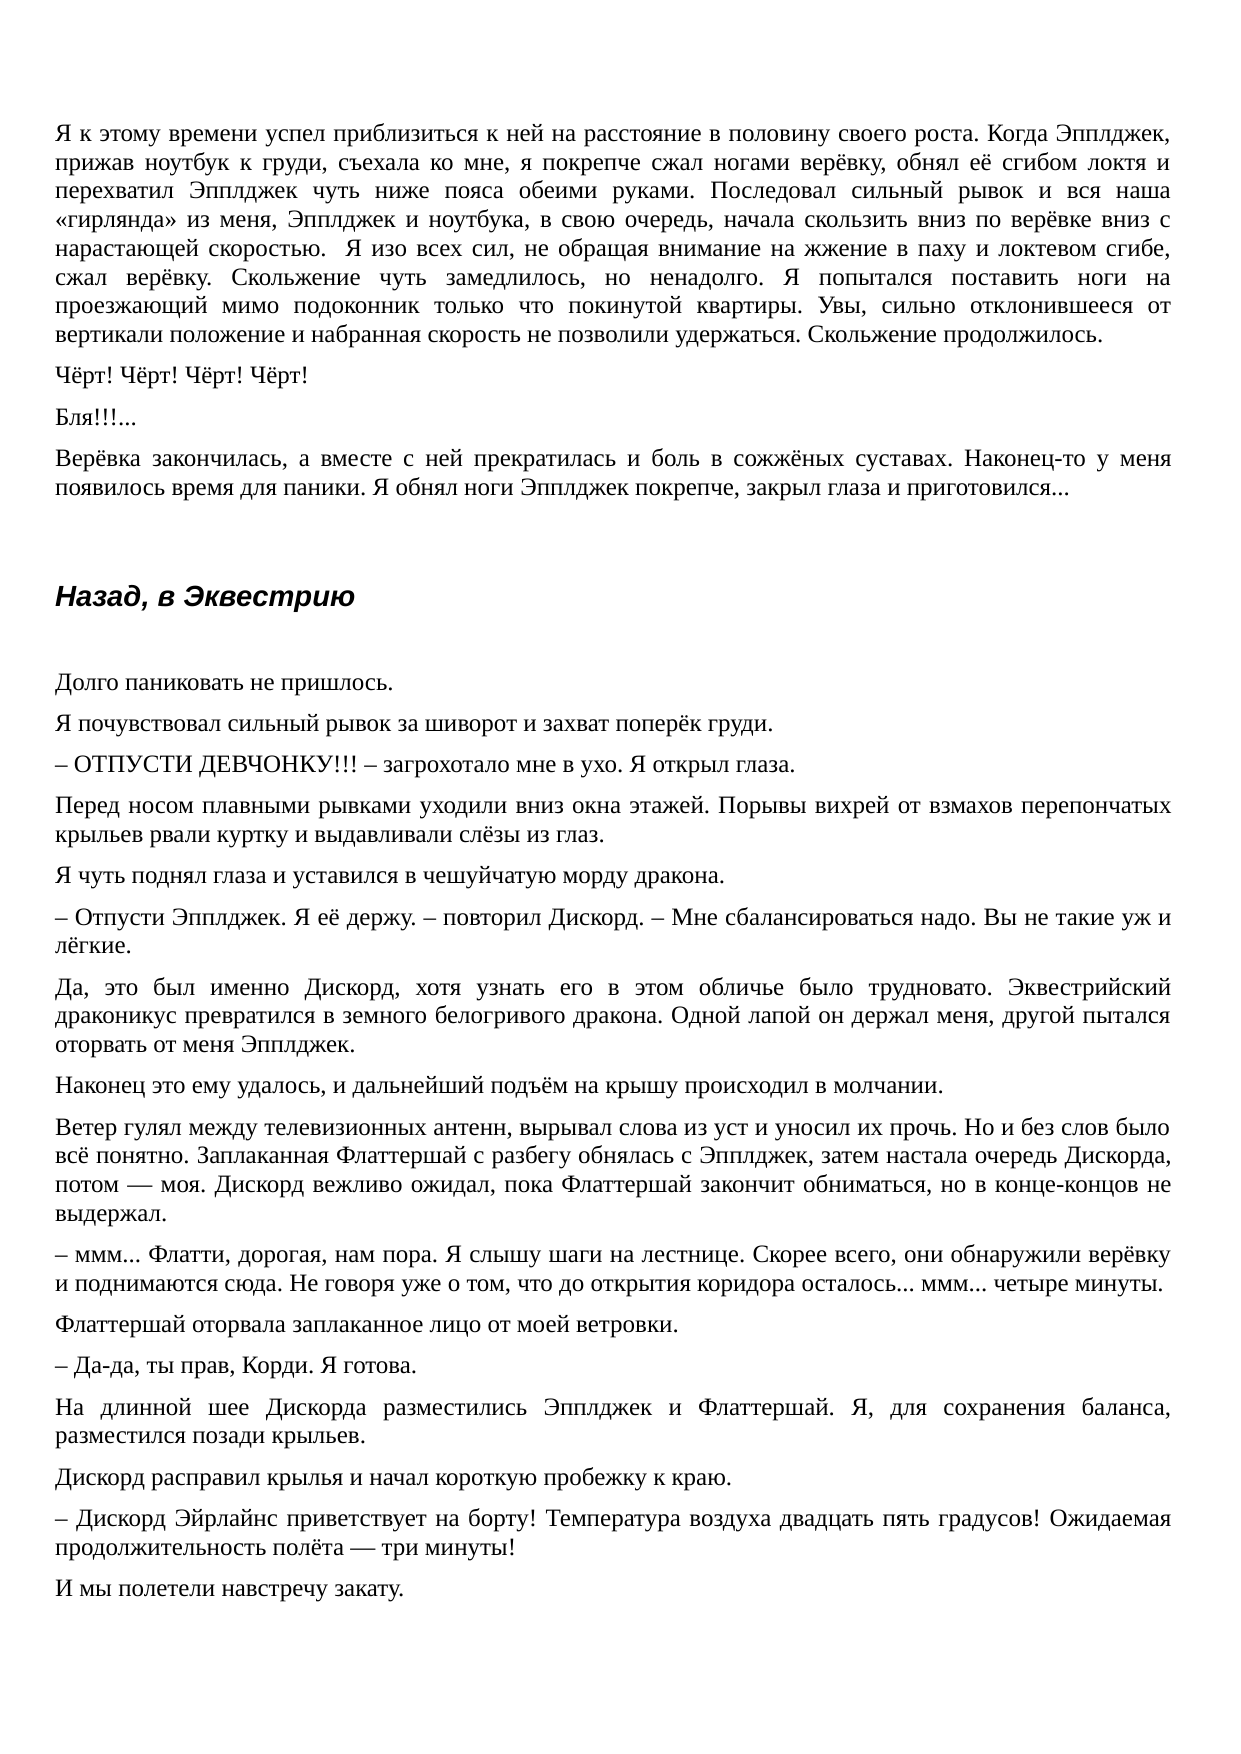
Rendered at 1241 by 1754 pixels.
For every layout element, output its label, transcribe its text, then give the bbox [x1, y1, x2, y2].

text Да, это был именно Дискорд, хотя узнать его в этом обличье было трудновато. Эквестрийский драконикус превратился в земного белогривого дракона. Одной лапой он держал меня, другой пытался оторвать от меня Эпплджек. [55, 972, 1172, 1058]
text – Дискорд Эйрлайнс приветствует на борту! Температура воздуха двадцать пять градусов! Ожидаемая продолжительность полёта — три минуты! [55, 1503, 1172, 1560]
text Бля!!!... [55, 402, 1172, 431]
text На длинной шее Дискорда разместились Эпплджек и Флаттершай. Я, для сохранения баланса, разместился позади крыльев. [55, 1392, 1172, 1449]
text Я почувствовал сильный рывок за шиворот и захват поперёк груди. [55, 708, 1172, 737]
subtitle Назад, в Эквестрию [55, 579, 1172, 613]
text Флаттершай оторвала заплаканное лицо от моей ветровки. [55, 1309, 1172, 1338]
text Чёрт! Чёрт! Чёрт! Чёрт! [55, 361, 1172, 389]
text Я чуть поднял глаза и уставился в чешуйчатую морду дракона. [55, 860, 1172, 889]
text Дискорд расправил крылья и начал короткую пробежку к краю. [55, 1462, 1172, 1490]
text Долго паниковать не пришлось. [55, 667, 1172, 695]
text – ммм... Флатти, дорогая, нам пора. Я слышу шаги на лестнице. Скорее всего, они обнаружили верёвку и поднимаются сюда. Не говоря уже о том, что до открытия коридора осталось... ммм... четыре минуты. [55, 1239, 1172, 1297]
text И мы полетели навстречу закату. [55, 1573, 1172, 1602]
text Верёвка закончилась, а вместе с ней прекратилась и боль в сожжёных суставах. Наконец-то у меня появилось время для паники. Я обнял ноги Эпплджек покрепче, закрыл глаза и приготовился... [55, 443, 1172, 501]
text – ОТПУСТИ ДЕВЧОНКУ!!! – загрохотало мне в ухо. Я открыл глаза. [55, 749, 1172, 778]
text Ветер гулял между телевизионных антенн, вырывал слова из уст и уносил их прочь. Но и без слов было всё понятно. Заплаканная Флаттершай с разбегу обнялась с Эпплджек, затем настала очередь Дискорда, потом — моя. Дискорд вежливо ожидал, пока Флаттершай закончит обниматься, но в конце-концов не выдержал. [55, 1112, 1172, 1227]
text – Да-да, ты прав, Корди. Я готова. [55, 1350, 1172, 1379]
text – Отпусти Эпплджек. Я её держу. – повторил Дискорд. – Мне сбалансироваться надо. Вы не такие уж и лёгкие. [55, 902, 1172, 959]
text Перед носом плавными рывками уходили вниз окна этажей. Порывы вихрей от взмахов перепончатых крыльев рвали куртку и выдавливали слёзы из глаз. [55, 790, 1172, 848]
text Я к этому времени успел приблизиться к ней на расстояние в половину своего роста. Когда Эпплджек, прижав ноутбук к груди, съехала ко мне, я покрепче сжал ногами верёвку, обнял её сгибом локтя и перехватил Эпплджек чуть ниже пояса обеими руками. Последовал сильный рывок и вся наша «гирлянда» из меня, Эпплджек и ноутбука, в свою очередь, начала скользить вниз по верёвке вниз с нарастающей скоростью. Я изо всех сил, не обращая внимание на жжение в паху и локтевом сгибе, сжал верёвку. Скольжение чуть замедлилось, но ненадолго. Я попытался поставить ноги на проезжающий мимо подоконник только что покинутой квартиры. Увы, сильно отклонившееся от вертикали положение и набранная скорость не позволили удержаться. Скольжение продолжилось. [55, 118, 1172, 348]
text Наконец это ему удалось, и дальнейший подъём на крышу происходил в молчании. [55, 1070, 1172, 1099]
